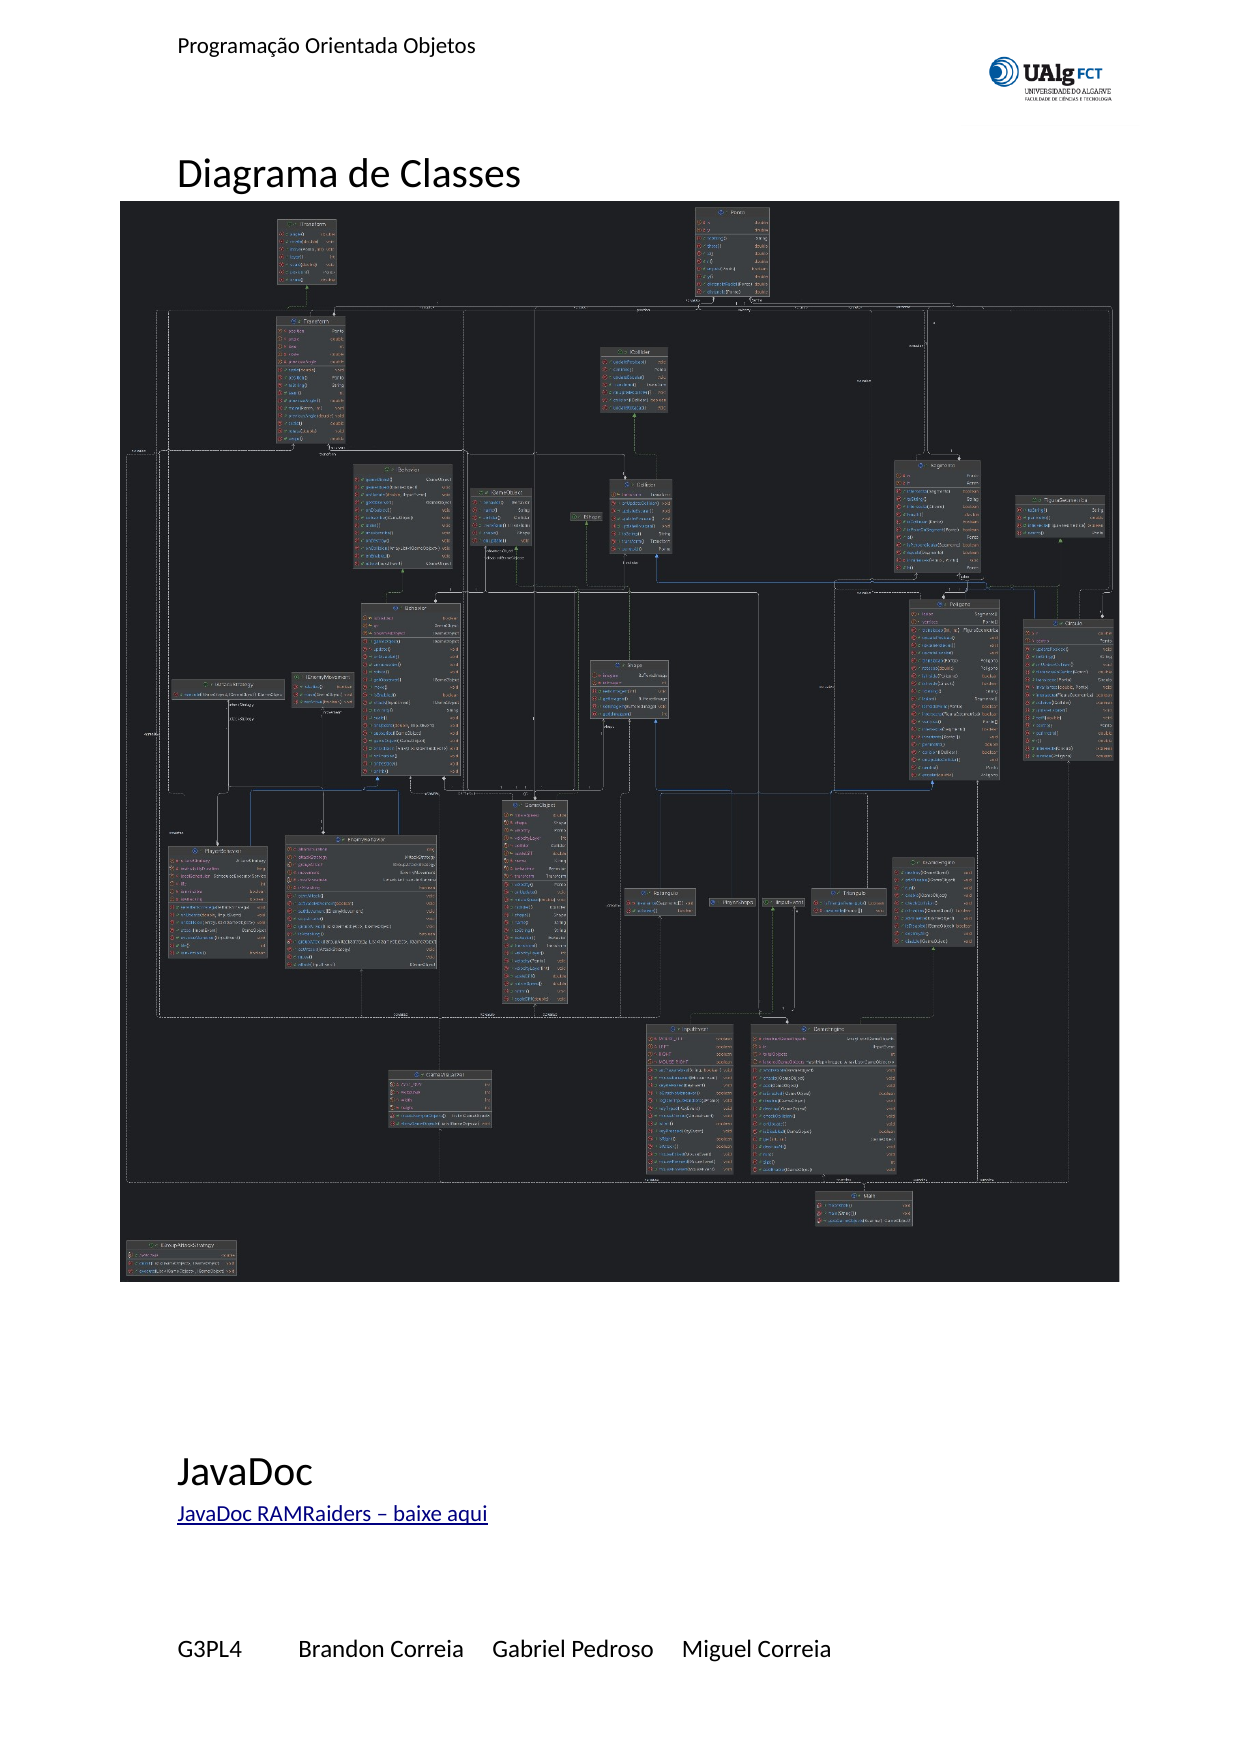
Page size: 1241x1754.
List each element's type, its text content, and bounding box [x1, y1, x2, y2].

subtitle JavaDoc [177, 1445, 1064, 1496]
text JavaDoc RAMRaiders – baixe aqui [177, 1499, 1064, 1527]
subtitle Diagrama de Classes [177, 147, 1064, 198]
